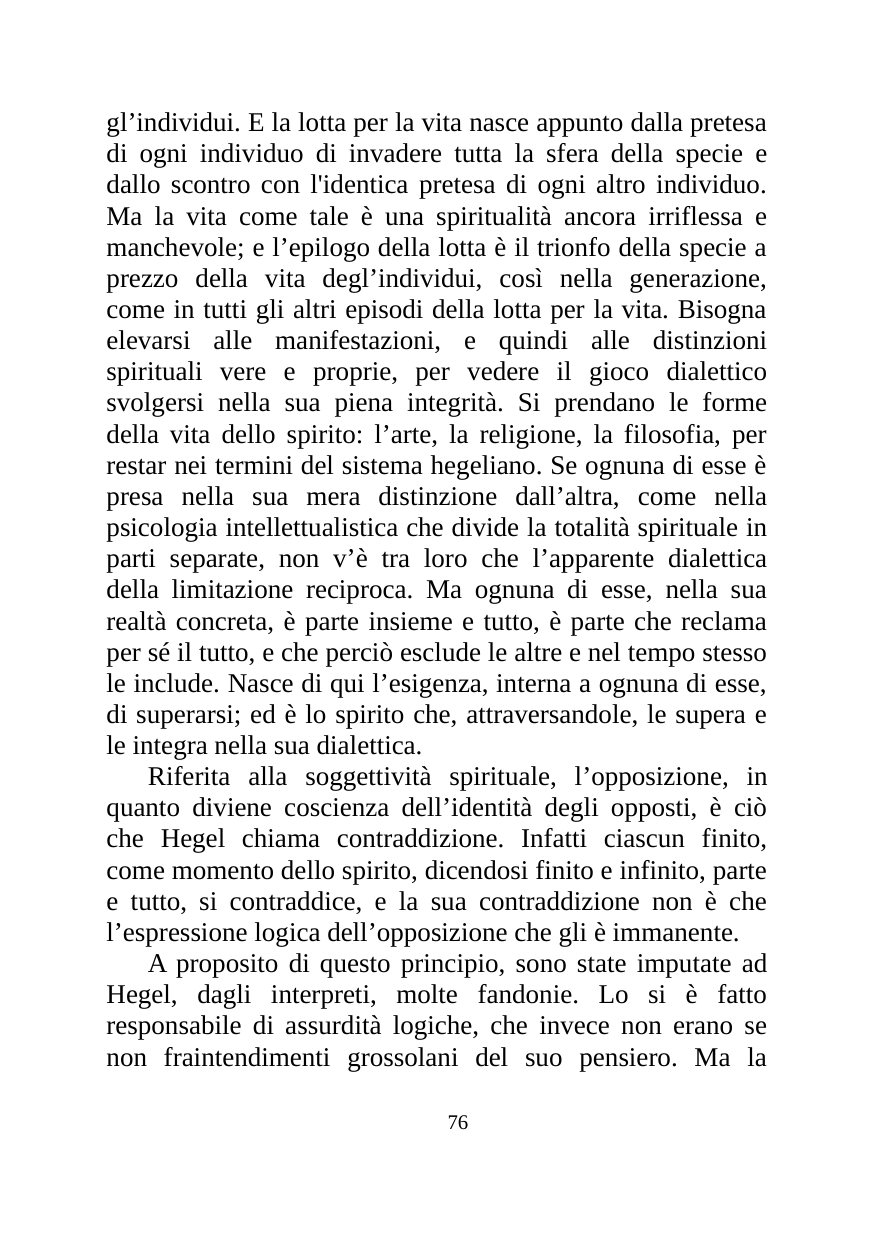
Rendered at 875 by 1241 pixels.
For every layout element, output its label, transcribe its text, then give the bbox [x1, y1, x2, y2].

text A proposito di questo principio, sono state imputate ad Hegel, dagli interpreti, molte fandonie. Lo si è fatto responsabile di assurdità logiche, che invece non erano se non fraintendimenti grossolani del suo pensiero. Ma la [106, 947, 768, 1072]
text gl’individui. E la lotta per la vita nasce appunto dalla pretesa di ogni individuo di invadere tutta la sfera della specie e dallo scontro con l'identica pretesa di ogni altro individuo. Ma la vita come tale è una spiritualità ancora irriflessa e manchevole; e l’epilogo della lotta è il trionfo della specie a prezzo della vita degl’individui, così nella generazione, come in tutti gli altri episodi della lotta per la vita. Bisogna elevarsi alle manifestazioni, e quindi alle distinzioni spirituali vere e proprie, per vedere il gioco dialettico svolgersi nella sua piena integrità. Si prendano le forme della vita dello spirito: l’arte, la religione, la filosofia, per restar nei termini del sistema hegeliano. Se ognuna di esse è presa nella sua mera distinzione dall’altra, come nella psicologia intellettualistica che divide la totalità spirituale in parti separate, non v’è tra loro che l’apparente dialettica della limitazione reciproca. Ma ognuna di esse, nella sua realtà concreta, è parte insieme e tutto, è parte che reclama per sé il tutto, e che perciò esclude le altre e nel tempo stesso le include. Nasce di qui l’esigenza, interna a ognuna di esse, di superarsi; ed è lo spirito che, attraversandole, le supera e le integra nella sua dialettica. [106, 106, 768, 760]
text Riferita alla soggettività spirituale, l’opposizione, in quanto diviene coscienza dell’identità degli opposti, è ciò che Hegel chiama contraddizione. Infatti ciascun finito, come momento dello spirito, dicendosi finito e infinito, parte e tutto, si contraddice, e la sua contraddizione non è che l’espressione logica dell’opposizione che gli è immanente. [106, 760, 768, 947]
